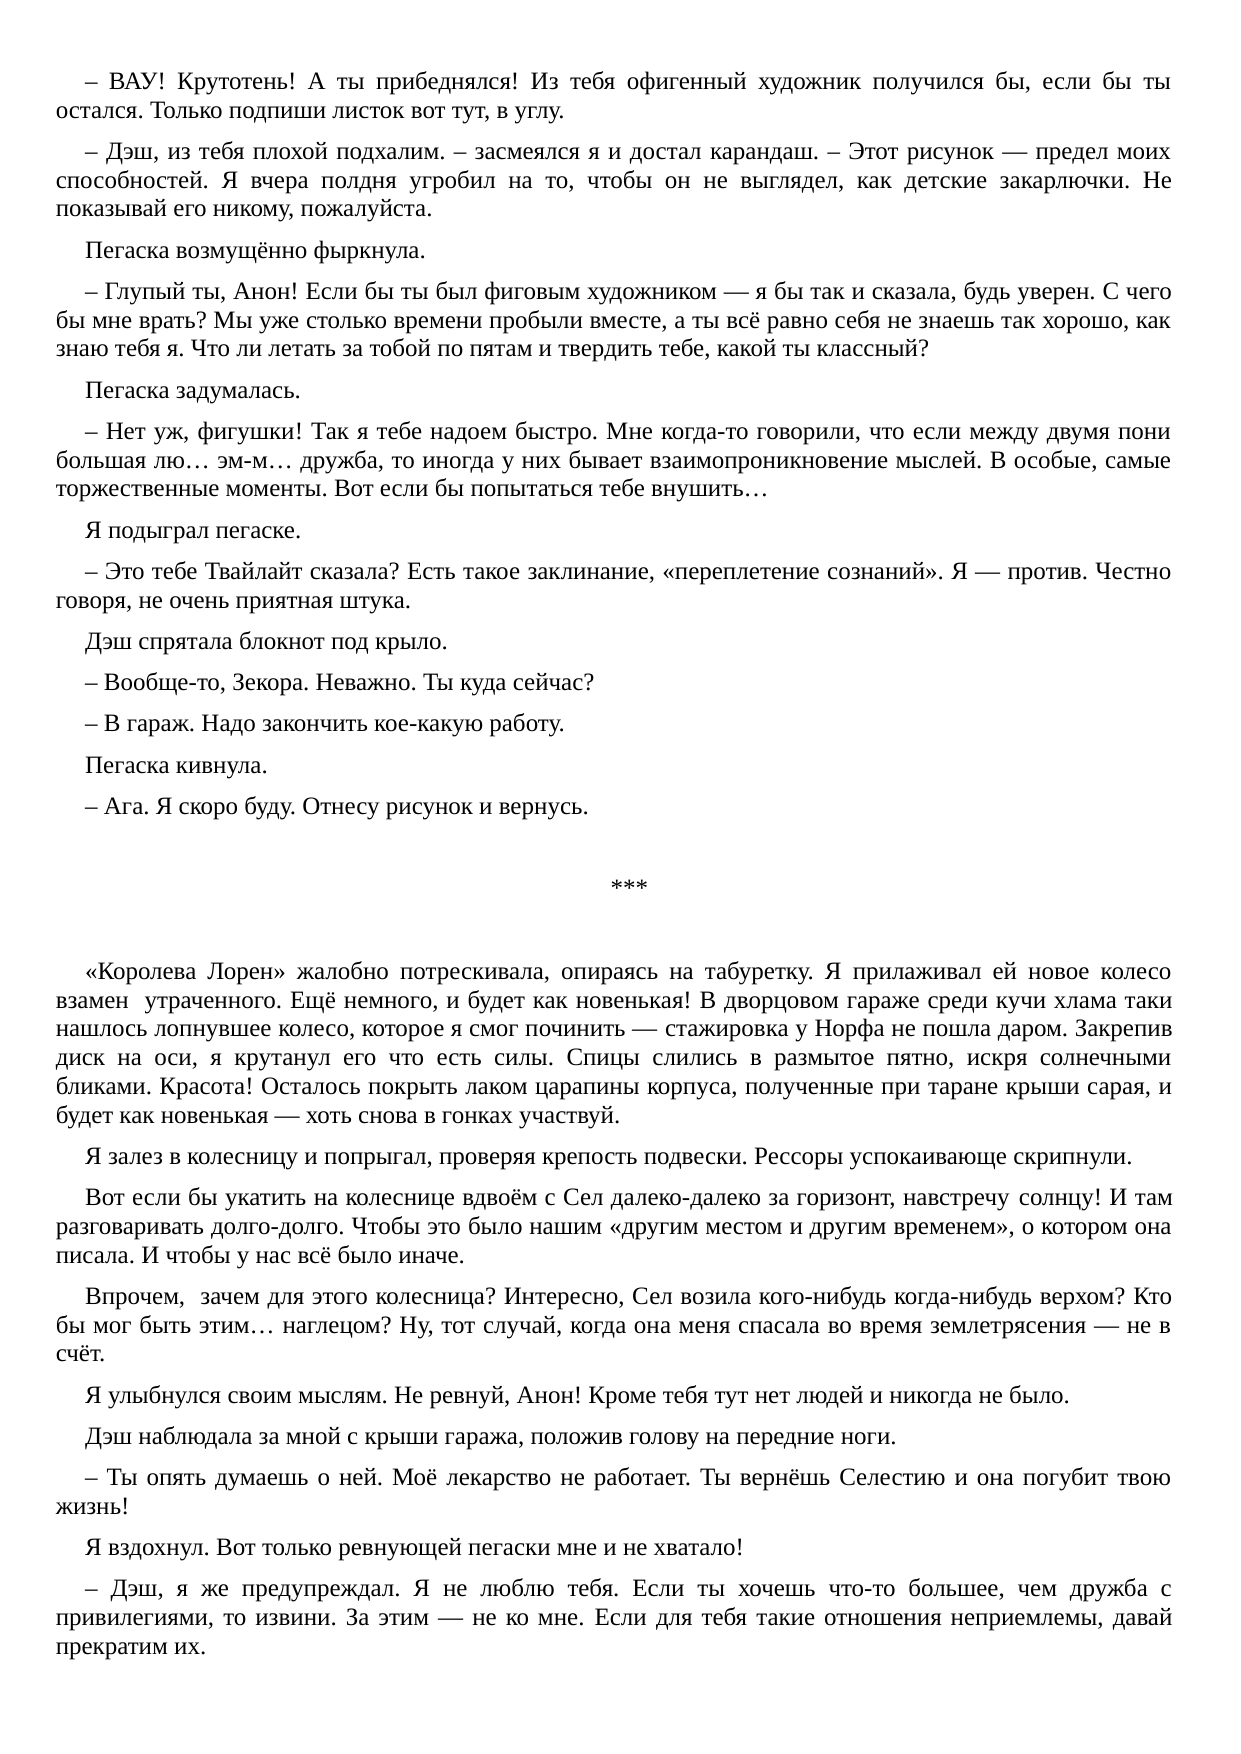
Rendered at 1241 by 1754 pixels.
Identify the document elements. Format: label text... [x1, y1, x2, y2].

text Вот если бы укатить на колеснице вдвоём с Сел далеко-далеко за горизонт, навстречу солнцу! И там разговаривать долго-долго. Чтобы это было нашим «другим местом и другим временем», о котором она писала. И чтобы у нас всё было иначе. [56, 1182, 1173, 1268]
text Дэш наблюдала за мной с крыши гаража, положив голову на передние ноги. [56, 1421, 1173, 1450]
text – Дэш, из тебя плохой подхалим. – засмеялся я и достал карандаш. – Этот рисунок — предел моих способностей. Я вчера полдня угробил на то, чтобы он не выглядел, как детские закарлючки. Не показывай его никому, пожалуйста. [56, 136, 1173, 222]
text – Вообще-то, Зекора. Неважно. Ты куда сейчас? [56, 667, 1173, 696]
text – Это тебе Твайлайт сказала? Есть такое заклинание, «переплетение сознаний». Я — против. Честно говоря, не очень приятная штука. [56, 556, 1173, 613]
text Пегаска возмущённо фыркнула. [56, 235, 1173, 263]
text – Глупый ты, Анон! Если бы ты был фиговым художником — я бы так и сказала, будь уверен. С чего бы мне врать? Мы уже столько времени пробыли вместе, а ты всё равно себя не знаешь так хорошо, как знаю тебя я. Что ли летать за тобой по пятам и твердить тебе, какой ты классный? [56, 276, 1173, 362]
text – Дэш, я же предупреждал. Я не люблю тебя. Если ты хочешь что-то большее, чем дружба с привилегиями, то извини. За этим — не ко мне. Если для тебя такие отношения неприемлемы, давай прекратим их. [56, 1573, 1173, 1660]
text – Ты опять думаешь о ней. Моё лекарство не работает. Ты вернёшь Селестию и она погубит твою жизнь! [56, 1462, 1173, 1520]
text Я улыбнулся своим мыслям. Не ревнуй, Анон! Кроме тебя тут нет людей и никогда не было. [56, 1380, 1173, 1408]
text Впрочем, зачем для этого колесница? Интересно, Сел возила кого-нибудь когда-нибудь верхом? Кто бы мог быть этим… наглецом? Ну, тот случай, когда она меня спасала во время землетрясения — не в счёт. [56, 1281, 1173, 1367]
text «Королева Лорен» жалобно потрескивала, опираясь на табуретку. Я прилаживал ей новое колесо взамен утраченного. Ещё немного, и будет как новенькая! В дворцовом гараже среди кучи хлама таки нашлось лопнувшее колесо, которое я смог починить — стажировка у Норфа не пошла даром. Закрепив диск на оси, я крутанул его что есть силы. Спицы слились в размытое пятно, искря солнечными бликами. Красота! Осталось покрыть лаком царапины корпуса, полученные при таране крыши сарая, и будет как новенькая — хоть снова в гонках участвуй. [56, 956, 1173, 1128]
text Дэш спрятала блокнот под крыло. [56, 626, 1173, 655]
text Пегаска кивнула. [56, 750, 1173, 778]
text – В гараж. Надо закончить кое-какую работу. [56, 708, 1173, 737]
text Я залез в колесницу и попрыгал, проверяя крепость подвески. Рессоры успокаивающе скрипнули. [56, 1141, 1173, 1170]
text Пегаска задумалась. [56, 375, 1173, 403]
text *** [56, 873, 1173, 902]
text Я подыграл пегаске. [56, 515, 1173, 543]
text Я вздохнул. Вот только ревнующей пегаски мне и не хватало! [56, 1532, 1173, 1561]
text – Нет уж, фигушки! Так я тебе надоем быстро. Мне когда-то говорили, что если между двумя пони большая лю… эм-м… дружба, то иногда у них бывает взаимопроникновение мыслей. В особые, самые торжественные моменты. Вот если бы попытаться тебе внушить… [56, 416, 1173, 502]
text – ВАУ! Крутотень! А ты прибеднялся! Из тебя офигенный художник получился бы, если бы ты остался. Только подпиши листок вот тут, в углу. [56, 66, 1173, 123]
text – Ага. Я скоро буду. Отнесу рисунок и вернусь. [56, 791, 1173, 820]
